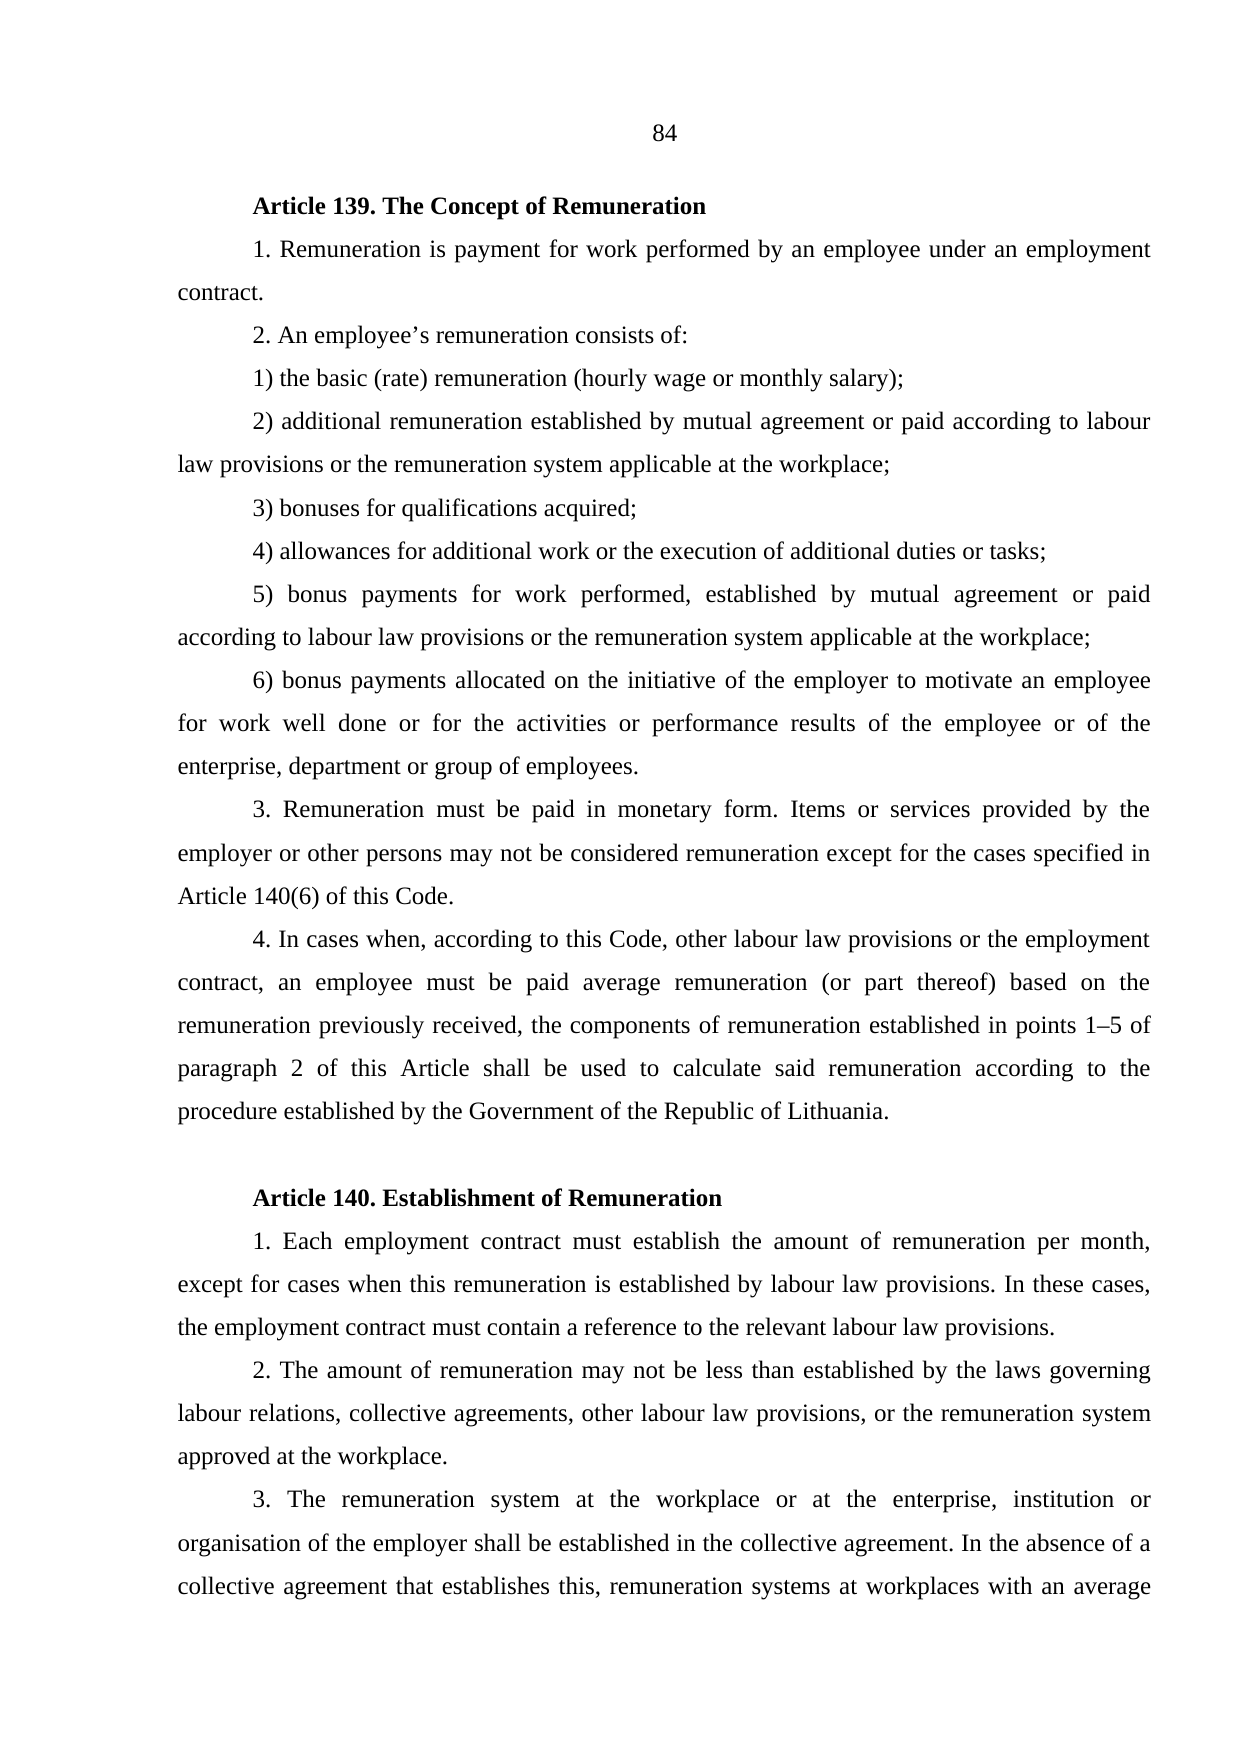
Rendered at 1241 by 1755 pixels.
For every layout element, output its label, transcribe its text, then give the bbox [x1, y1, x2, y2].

text 2. The amount of remuneration may not be less than established by the laws governing labour relations, collective agreements, other labour law provisions, or the remuneration system approved at the workplace. [177, 1355, 1152, 1470]
text 4) allowances for additional work or the execution of additional duties or tasks; [177, 536, 1152, 564]
text Article 140. Establishment of Remuneration [177, 1183, 1152, 1211]
text 3. Remuneration must be paid in monetary form. Items or services provided by the employer or other persons may not be considered remuneration except for the cases specified in Article 140(6) of this Code. [177, 794, 1152, 909]
text 1. Each employment contract must establish the amount of remuneration per month, except for cases when this remuneration is established by labour law provisions. In these cases, the employment contract must contain a reference to the relevant labour law provisions. [177, 1226, 1152, 1341]
text 6) bonus payments allocated on the initiative of the employer to motivate an employee for work well done or for the activities or performance results of the employee or of the enterprise, department or group of employees. [177, 665, 1152, 780]
text 2) additional remuneration established by mutual agreement or paid according to labour law provisions or the remuneration system applicable at the workplace; [177, 406, 1152, 478]
text 1) the basic (rate) remuneration (hourly wage or monthly salary); [177, 363, 1152, 392]
text 4. In cases when, according to this Code, other labour law provisions or the employment contract, an employee must be paid average remuneration (or part thereof) based on the remuneration previously received, the components of remuneration established in points 1–5 of paragraph 2 of this Article shall be used to calculate said remuneration according to the procedure established by the Government of the Republic of Lithuania. [177, 924, 1152, 1125]
text 3. The remuneration system at the workplace or at the enterprise, institution or organisation of the employer shall be established in the collective agreement. In the absence of a collective agreement that establishes this, remuneration systems at workplaces with an average [177, 1484, 1152, 1599]
text Article 139. The Concept of Remuneration [177, 191, 1152, 219]
text 3) bonuses for qualifications acquired; [177, 493, 1152, 521]
text 2. An employee’s remuneration consists of: [177, 320, 1152, 349]
text 1. Remuneration is payment for work performed by an employee under an employment contract. [177, 234, 1152, 306]
text 5) bonus payments for work performed, established by mutual agreement or paid according to labour law provisions or the remuneration system applicable at the workplace; [177, 579, 1152, 651]
